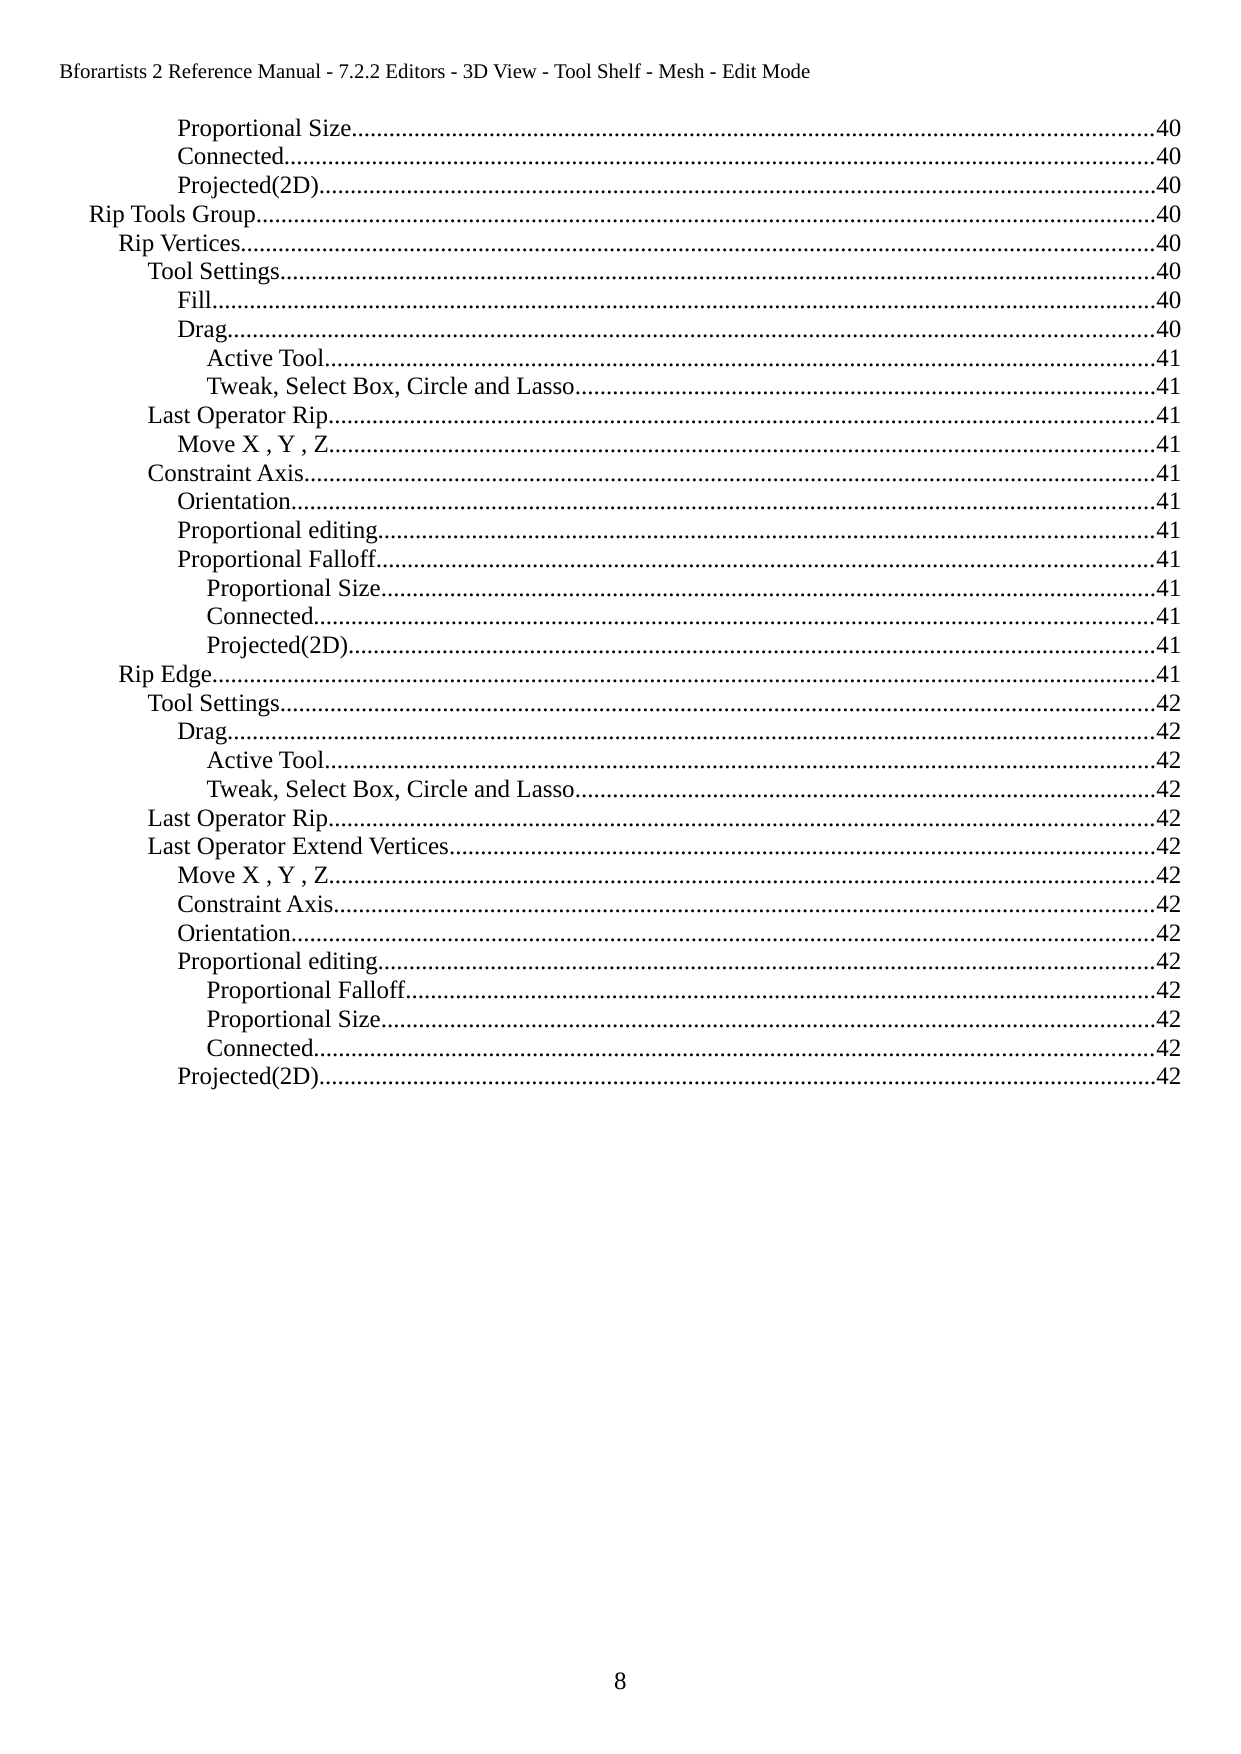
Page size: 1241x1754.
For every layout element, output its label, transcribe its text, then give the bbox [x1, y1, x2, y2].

text Proportional Size 40 [177, 113, 1181, 141]
text Proportional editing 41 [177, 515, 1181, 544]
text Last Operator Rip 42 [147, 803, 1181, 831]
text Projected(2D) 42 [177, 1061, 1181, 1090]
text Constraint Axis 41 [147, 458, 1181, 486]
text Drag 40 [177, 314, 1181, 343]
text Tool Settings 42 [147, 688, 1181, 716]
text Tool Settings 40 [147, 256, 1181, 285]
text Connected 40 [177, 141, 1181, 170]
text Projected(2D) 41 [206, 630, 1181, 659]
text Tweak, Select Box, Circle and Lasso 42 [206, 774, 1181, 803]
text Proportional editing 42 [177, 946, 1181, 975]
text Active Tool 42 [206, 745, 1181, 774]
text Drag 42 [177, 716, 1181, 745]
text Move X , Y , Z 41 [177, 429, 1181, 458]
text Rip Edge 41 [118, 659, 1181, 688]
text Proportional Falloff 42 [206, 975, 1181, 1004]
text Last Operator Rip 41 [147, 400, 1181, 429]
text Orientation 41 [177, 486, 1181, 515]
text Tweak, Select Box, Circle and Lasso 41 [206, 371, 1181, 400]
text Proportional Size 41 [206, 573, 1181, 601]
text Fill 40 [177, 285, 1181, 314]
text Move X , Y , Z 42 [177, 860, 1181, 889]
text Constraint Axis 42 [177, 889, 1181, 918]
text Rip Vertices 40 [118, 228, 1181, 256]
text Orientation 42 [177, 918, 1181, 946]
text Connected 42 [206, 1033, 1181, 1061]
text Projected(2D) 40 [177, 170, 1181, 199]
text Connected 41 [206, 601, 1181, 630]
text Last Operator Extend Vertices 42 [147, 831, 1181, 860]
text Active Tool 41 [206, 343, 1181, 371]
text Rip Tools Group 40 [88, 199, 1181, 228]
text Proportional Size 42 [206, 1004, 1181, 1033]
text Proportional Falloff 41 [177, 544, 1181, 573]
